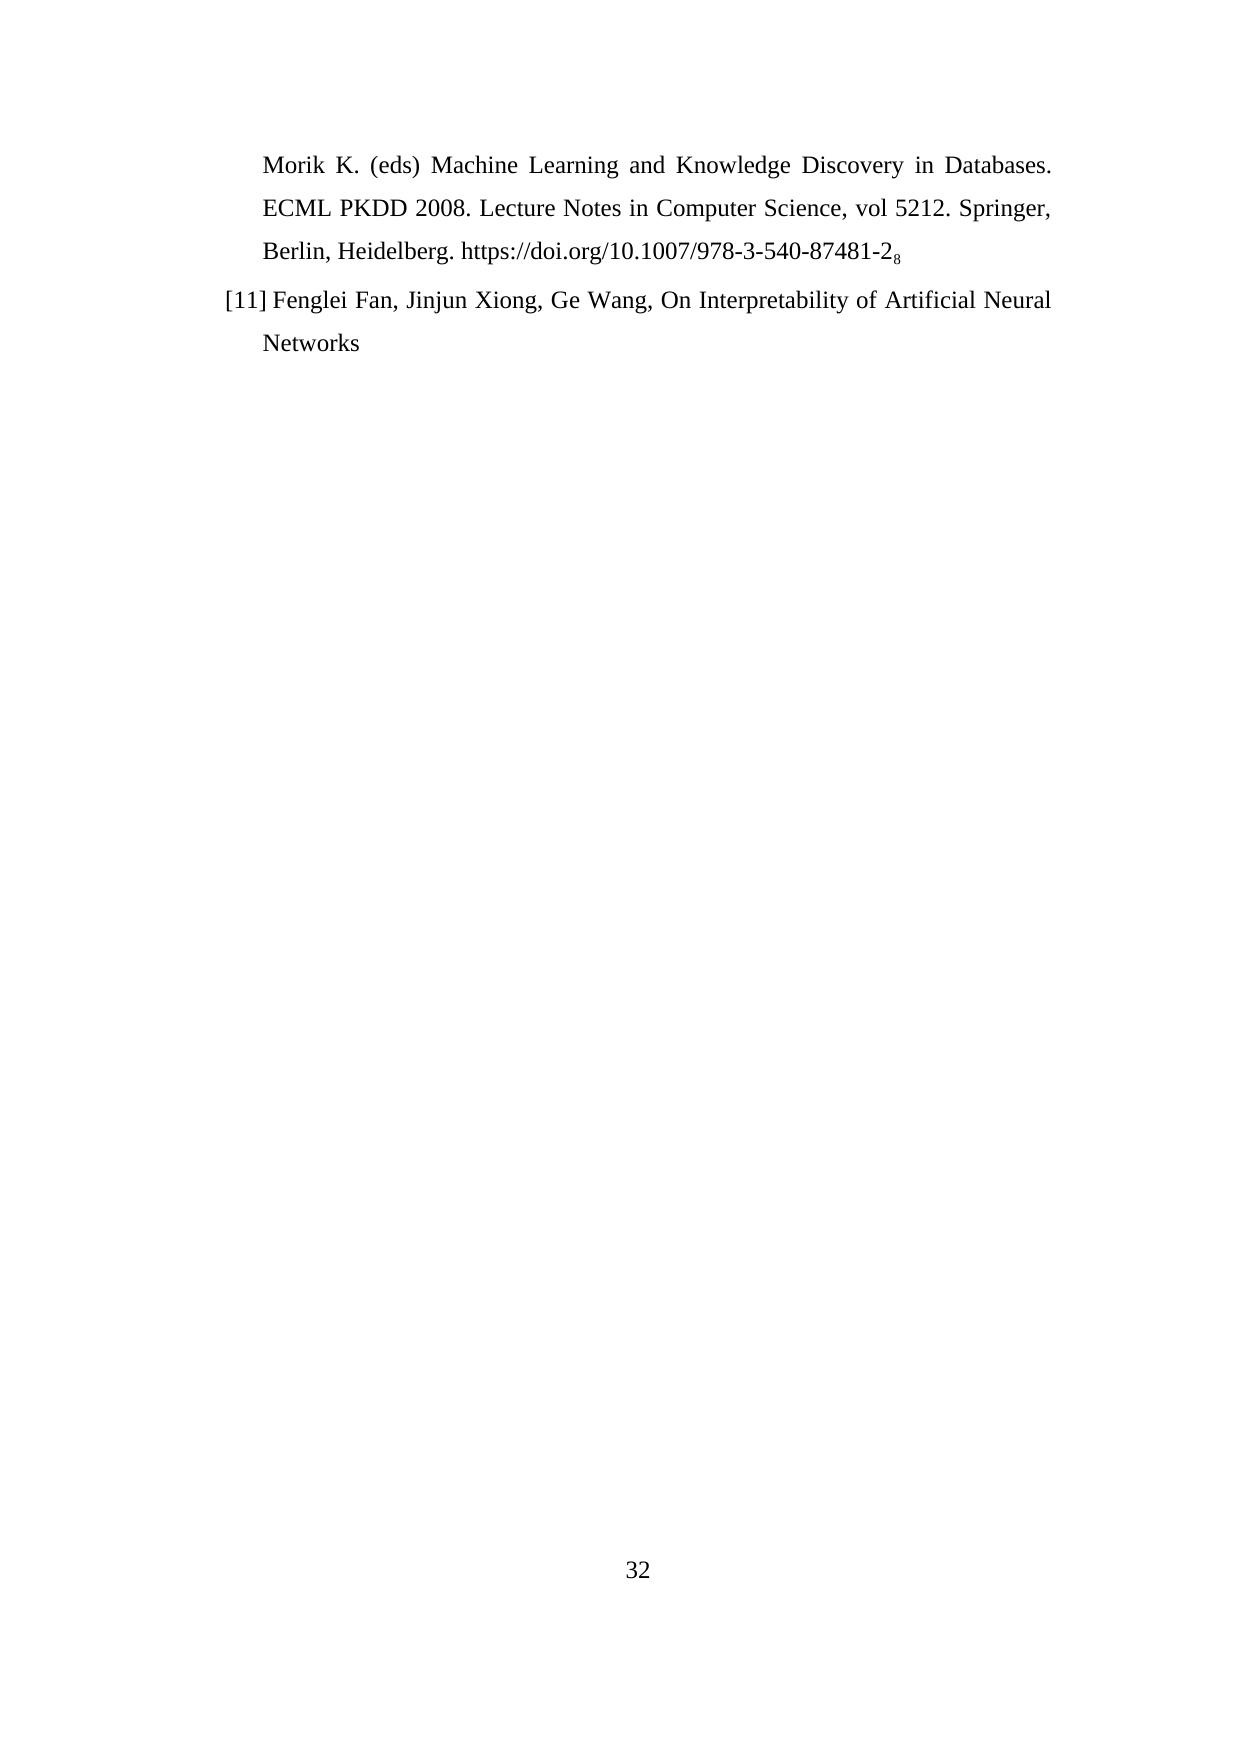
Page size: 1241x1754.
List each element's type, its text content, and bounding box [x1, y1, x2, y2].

list Fenglei Fan, Jinjun Xiong, Ge Wang, On Interpretability of Artificial Neural Networks [225, 285, 1053, 357]
list Morik K. (eds) Machine Learning and Knowledge Discovery in Databases. ECML PKDD 2008. Lecture Notes in Computer Science, vol 5212. Springer, Berlin, Heidelberg. https://doi.org/10.1007/978-3-540-87481-2₈ [225, 150, 1053, 265]
